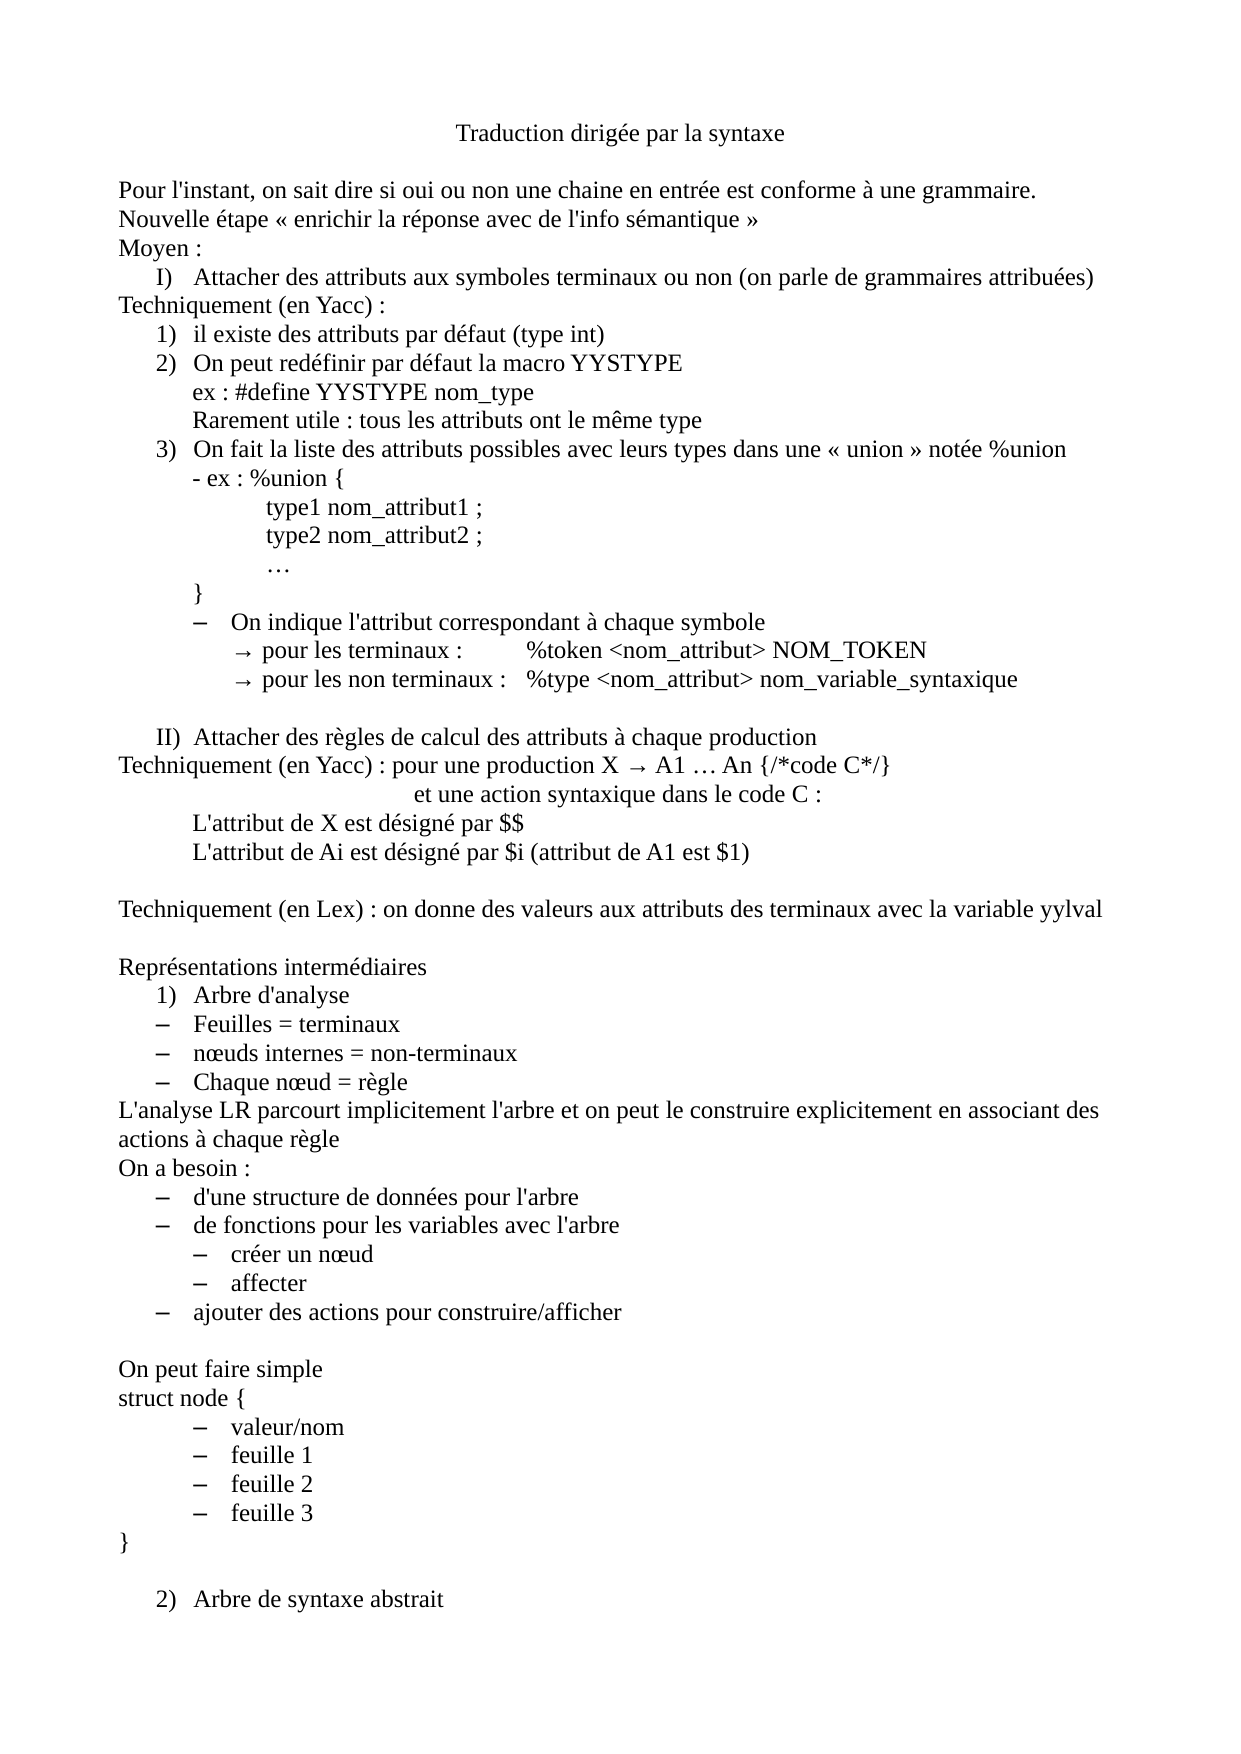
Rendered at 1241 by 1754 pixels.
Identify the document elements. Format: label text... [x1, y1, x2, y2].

text L'attribut de X est désigné par $$ [118, 808, 1122, 837]
text Pour l'instant, on sait dire si oui ou non une chaine en entrée est conforme à une grammaire. [118, 176, 1122, 204]
list Feuilles = terminaux [156, 1009, 1122, 1038]
text On peut faire simple [118, 1354, 1122, 1383]
list Attacher des règles de calcul des attributs à chaque production [156, 722, 1122, 751]
text } [118, 578, 1122, 607]
list → pour les non terminaux : %type <nom_attribut> nom_variable_syntaxique [193, 664, 1122, 693]
text et une action syntaxique dans le code C : [118, 779, 1122, 808]
list d'une structure de données pour l'arbre [156, 1182, 1122, 1211]
list On fait la liste des attributs possibles avec leurs types dans une « union » notée %union [156, 434, 1122, 463]
text ex : #define YYSTYPE nom_type [118, 377, 1122, 406]
text Traduction dirigée par la syntaxe [118, 118, 1122, 147]
list feuille 2 [193, 1469, 1122, 1498]
text type1 nom_attribut1 ; [118, 492, 1122, 521]
list Attacher des attributs aux symboles terminaux ou non (on parle de grammaires attribuées) [156, 262, 1122, 291]
text Représentations intermédiaires [118, 952, 1122, 981]
list Arbre d'analyse [156, 981, 1122, 1009]
text - ex : %union { [118, 463, 1122, 492]
text struct node { [118, 1383, 1122, 1412]
text Techniquement (en Lex) : on donne des valeurs aux attributs des terminaux avec la variable yylval [118, 894, 1122, 923]
text … [118, 549, 1122, 578]
list Chaque nœud = règle [156, 1067, 1122, 1096]
text type2 nom_attribut2 ; [118, 521, 1122, 549]
list On indique l'attribut correspondant à chaque symbole [193, 607, 1122, 636]
text Nouvelle étape « enrichir la réponse avec de l'info sémantique » [118, 204, 1122, 233]
list créer un nœud [193, 1239, 1122, 1268]
list nœuds internes = non-terminaux [156, 1038, 1122, 1067]
list On peut redéfinir par défaut la macro YYSTYPE [156, 348, 1122, 377]
text L'analyse LR parcourt implicitement l'arbre et on peut le construire explicitement en associant des actions à chaque règle [118, 1096, 1122, 1153]
list feuille 3 [193, 1498, 1122, 1527]
list il existe des attributs par défaut (type int) [156, 319, 1122, 348]
list affecter [193, 1268, 1122, 1297]
text Techniquement (en Yacc) : [118, 291, 1122, 319]
list feuille 1 [193, 1441, 1122, 1469]
text Rarement utile : tous les attributs ont le même type [118, 406, 1122, 434]
text L'attribut de Ai est désigné par $i (attribut de A1 est $1) [118, 837, 1122, 866]
text Moyen : [118, 233, 1122, 262]
text } [118, 1527, 1122, 1556]
list → pour les terminaux : %token <nom_attribut> NOM_TOKEN [193, 636, 1122, 664]
text Techniquement (en Yacc) : pour une production X → A1 … An {/*code C*/} [118, 751, 1122, 779]
list valeur/nom [193, 1412, 1122, 1441]
list de fonctions pour les variables avec l'arbre [156, 1211, 1122, 1239]
text On a besoin : [118, 1153, 1122, 1182]
list ajouter des actions pour construire/afficher [156, 1297, 1122, 1326]
list Arbre de syntaxe abstrait [156, 1584, 1122, 1613]
